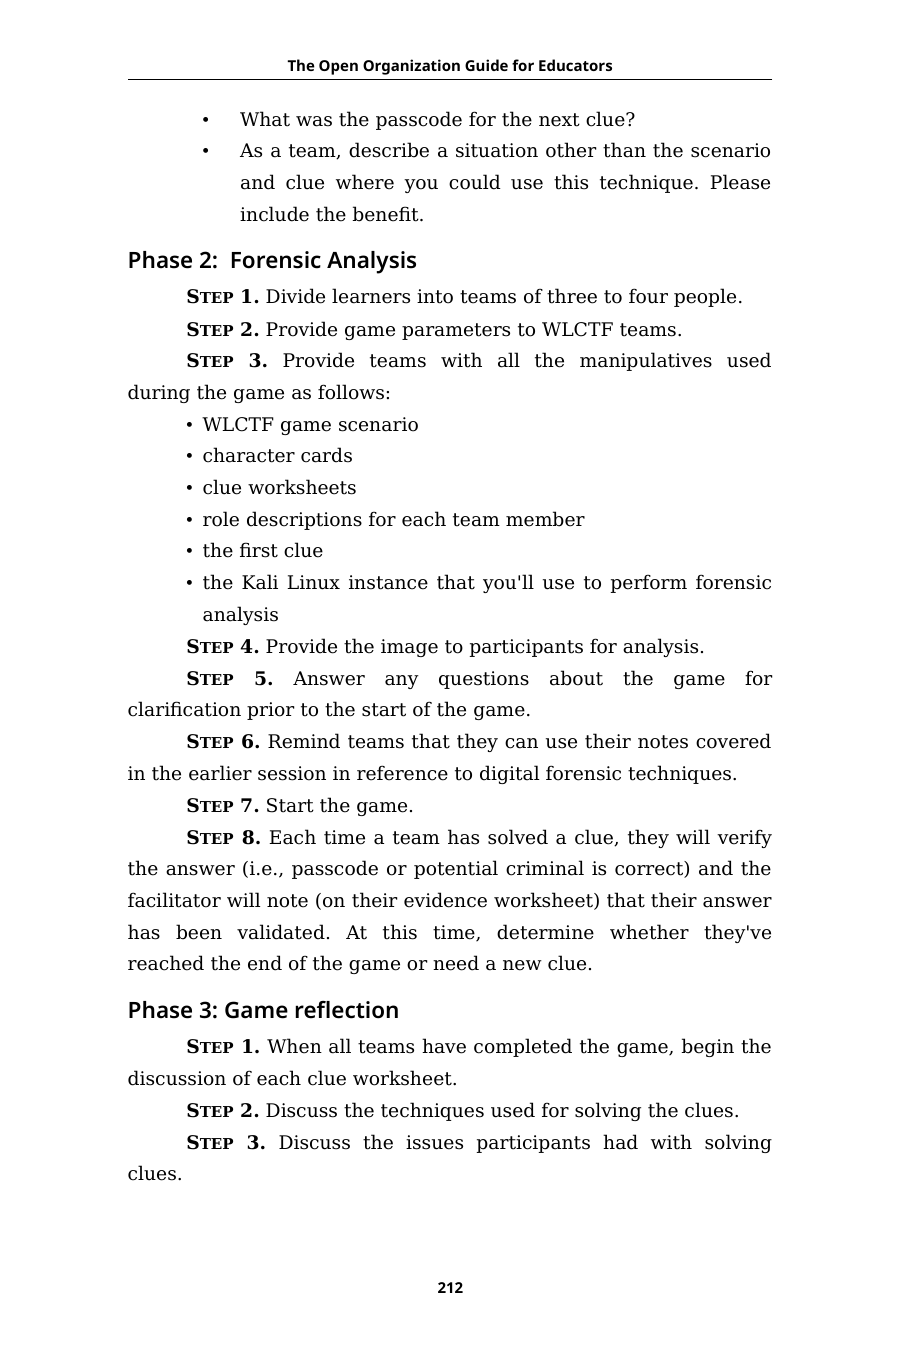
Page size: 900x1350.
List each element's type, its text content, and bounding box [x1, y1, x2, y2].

list character cards [186, 446, 772, 467]
text Step 8. Each time a team has solved a clue, they will verify the answer (i.e., passcode or potential criminal is correct) and the facilitator will note (on their evidence worksheet) that their answer has been validated. At this time, determine whether they've reached the end of the game or need a new clue. [127, 827, 772, 975]
text Step 2. Discuss the techniques used for solving the clues. [127, 1099, 772, 1122]
text Step 1. When all teams have completed the game, begin the discussion of each clue worksheet. [127, 1036, 772, 1090]
subtitle Phase 2: Forensic Analysis [127, 248, 772, 274]
list As a team, describe a situation other than the scenario and clue where you could use this technique. Please include the benefit. [202, 140, 772, 226]
text Step 1. Divide learners into teams of three to four people. [127, 286, 772, 308]
list the first clue [186, 541, 772, 562]
list role descriptions for each team member [186, 509, 772, 531]
text Step 3. Discuss the issues participants had with solving clues. [127, 1132, 772, 1185]
list the Kali Linux instance that you'll use to perform forensic analysis [186, 572, 772, 626]
list WLCTF game scenario [186, 414, 772, 436]
text Step 2. Provide game parameters to WLCTF teams. [127, 318, 772, 340]
text Step 5. Answer any questions about the game for clarification prior to the start of the game. [127, 667, 772, 721]
text Step 4. Provide the image to participants for analysis. [127, 636, 772, 658]
list What was the passcode for the next clue? [202, 109, 772, 131]
text Step 7. Start the game. [127, 794, 772, 817]
text Step 6. Remind teams that they can use their notes covered in the earlier session in reference to digital forensic techniques. [127, 731, 772, 785]
text Step 3. Provide teams with all the manipulatives used during the game as follows: [127, 350, 772, 404]
subtitle Phase 3: Game reflection [127, 998, 772, 1023]
list clue worksheets [186, 477, 772, 499]
